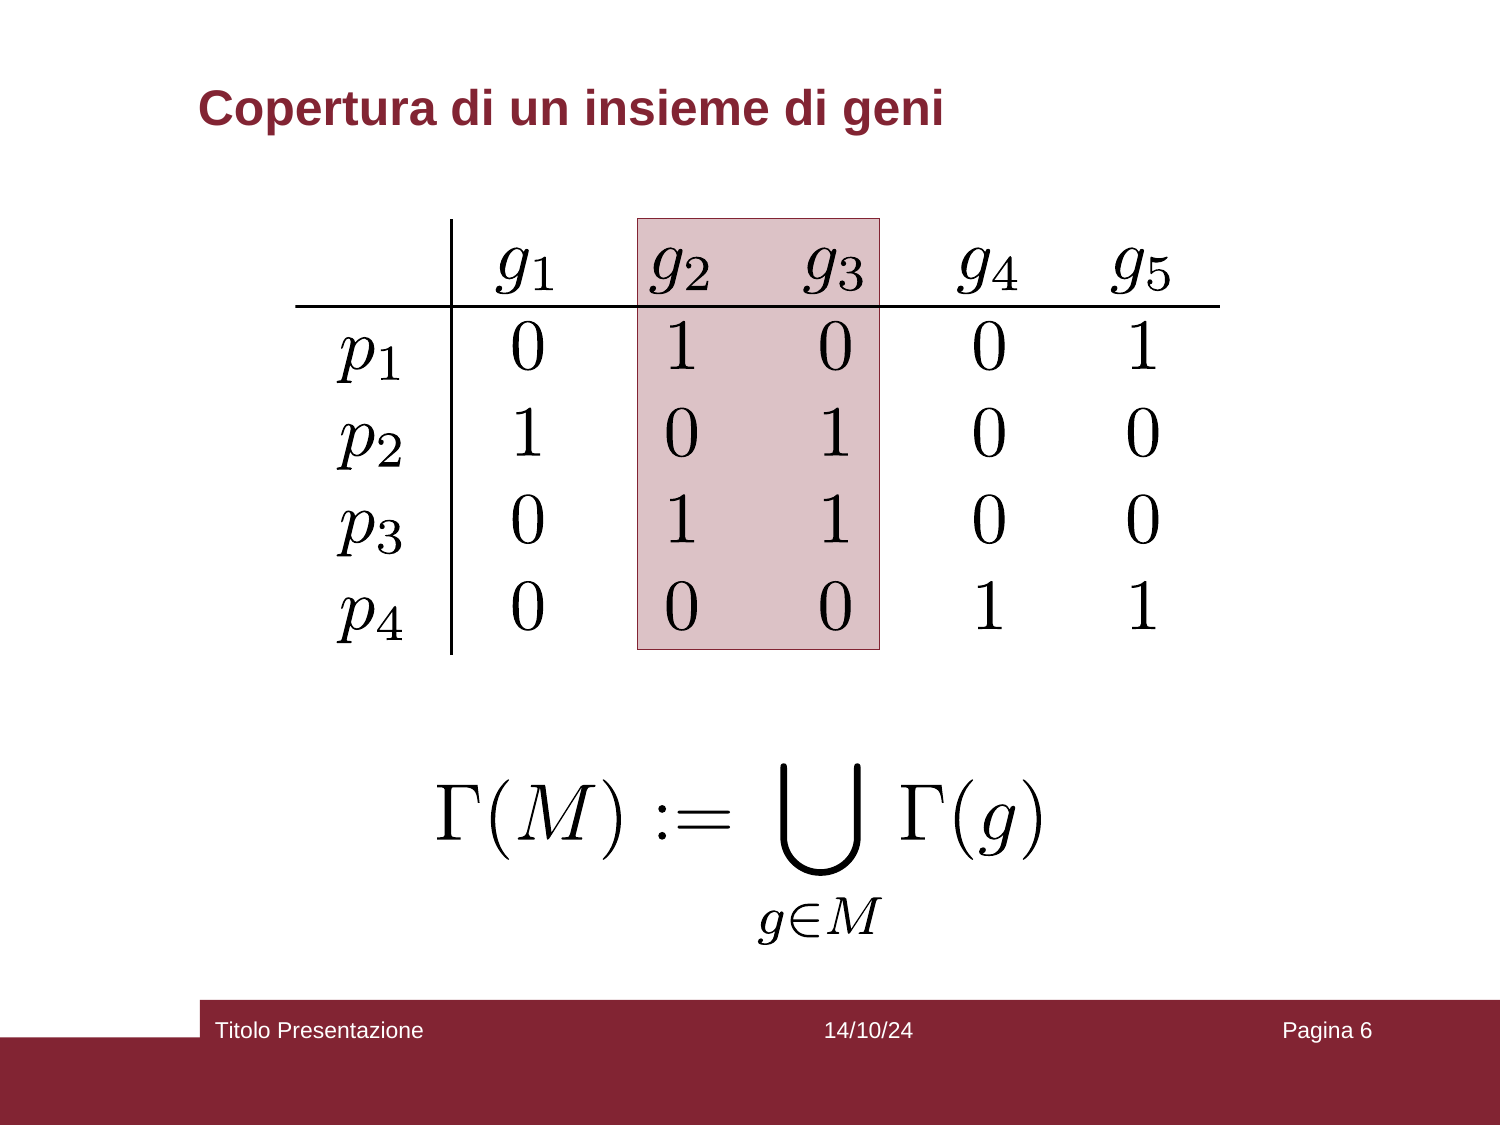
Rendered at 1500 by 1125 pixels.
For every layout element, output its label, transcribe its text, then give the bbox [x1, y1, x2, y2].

picture [295, 218, 1241, 662]
text_box Pagina <number> [1074, 1008, 1388, 1084]
text_box Titolo Presentazione [199, 1008, 676, 1084]
picture [437, 763, 1041, 945]
text_box 14/10/24 [712, 1008, 1026, 1084]
title Copertura di un insieme di geni [183, 67, 1400, 150]
